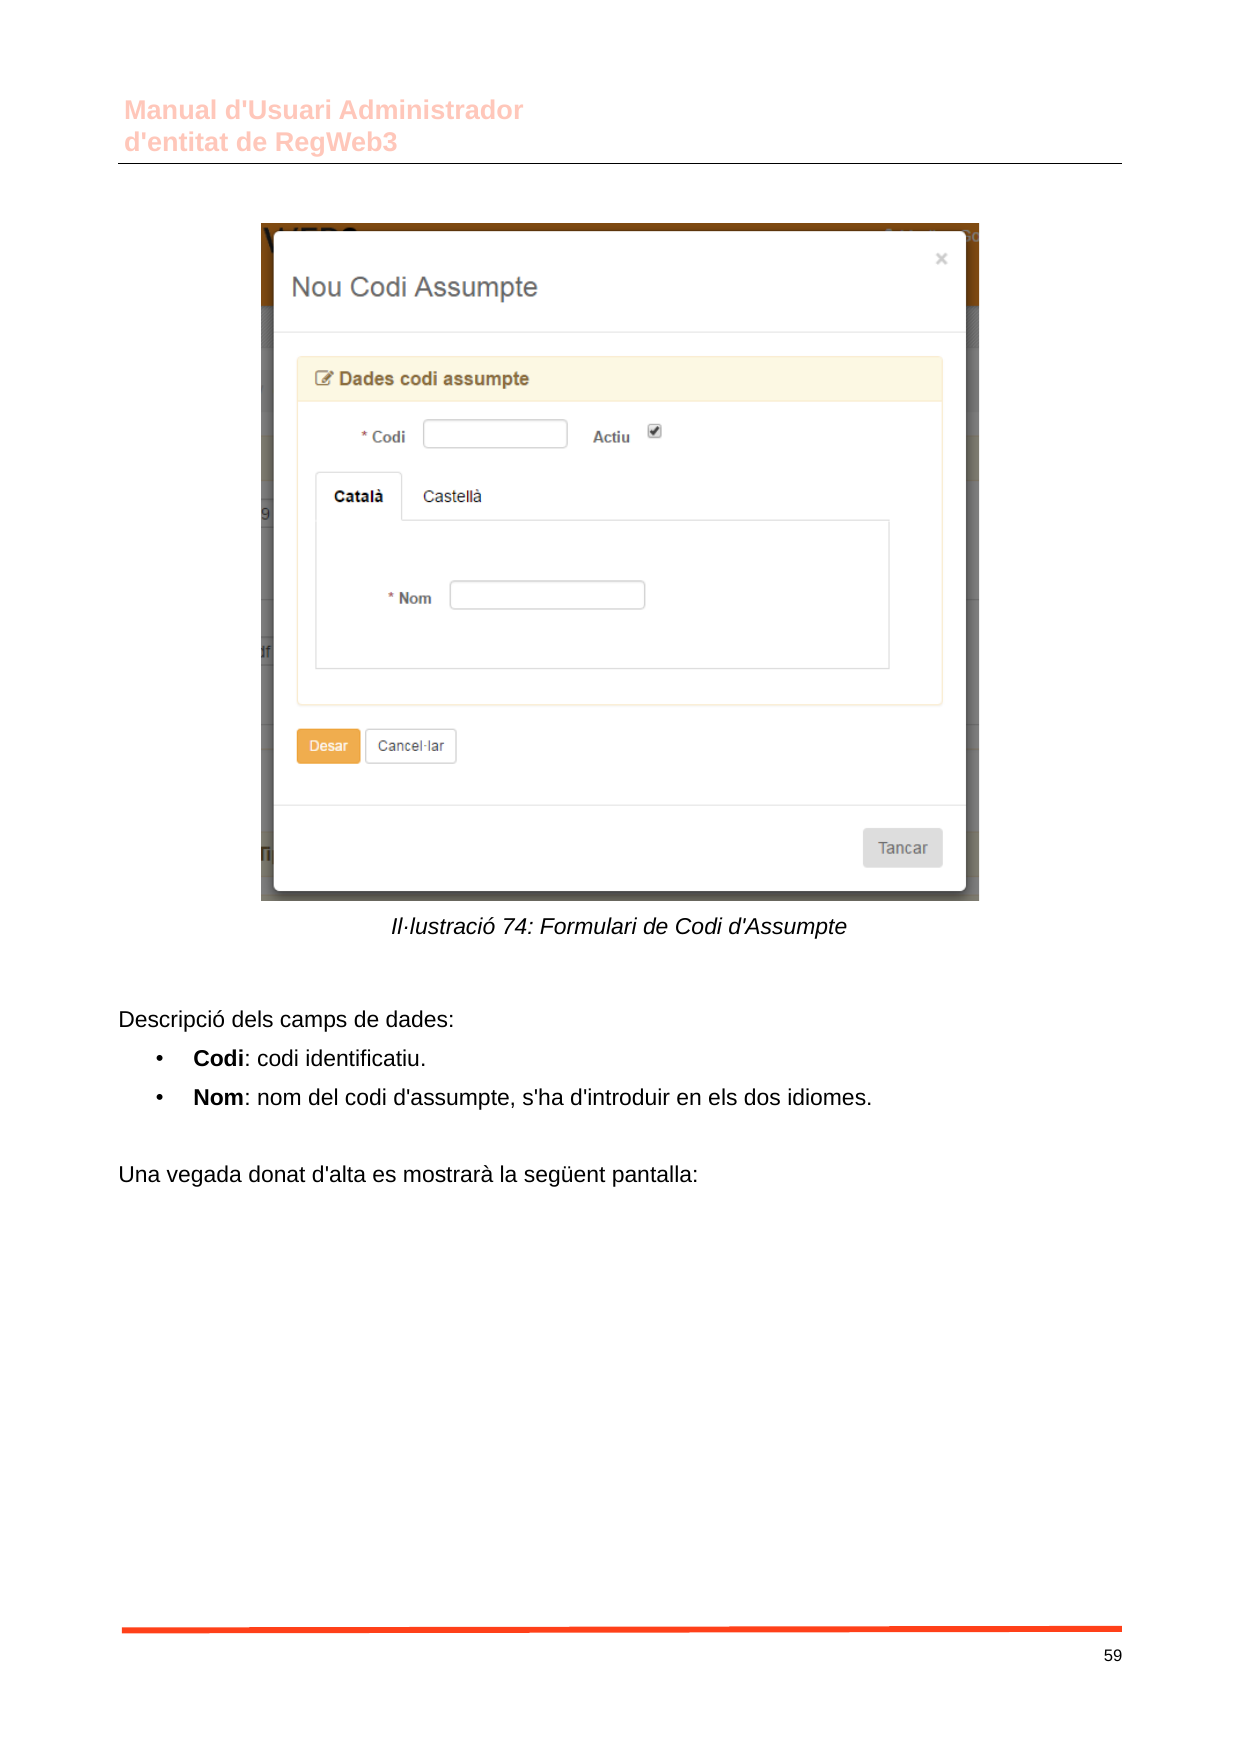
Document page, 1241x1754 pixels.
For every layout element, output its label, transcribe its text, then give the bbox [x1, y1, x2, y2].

list Nom: nom del codi d'assumpte, s'ha d'introduir en els dos idiomes. [156, 1084, 1122, 1110]
text Descripció dels camps de dades: [118, 1006, 1122, 1032]
text Il·lustració 74: Formulari de Codi d'Assumpte [118, 913, 1122, 940]
text Una vegada donat d'alta es mostrarà la següent pantalla: [118, 1161, 1122, 1188]
list Codi: codi identificatiu. [156, 1045, 1122, 1071]
